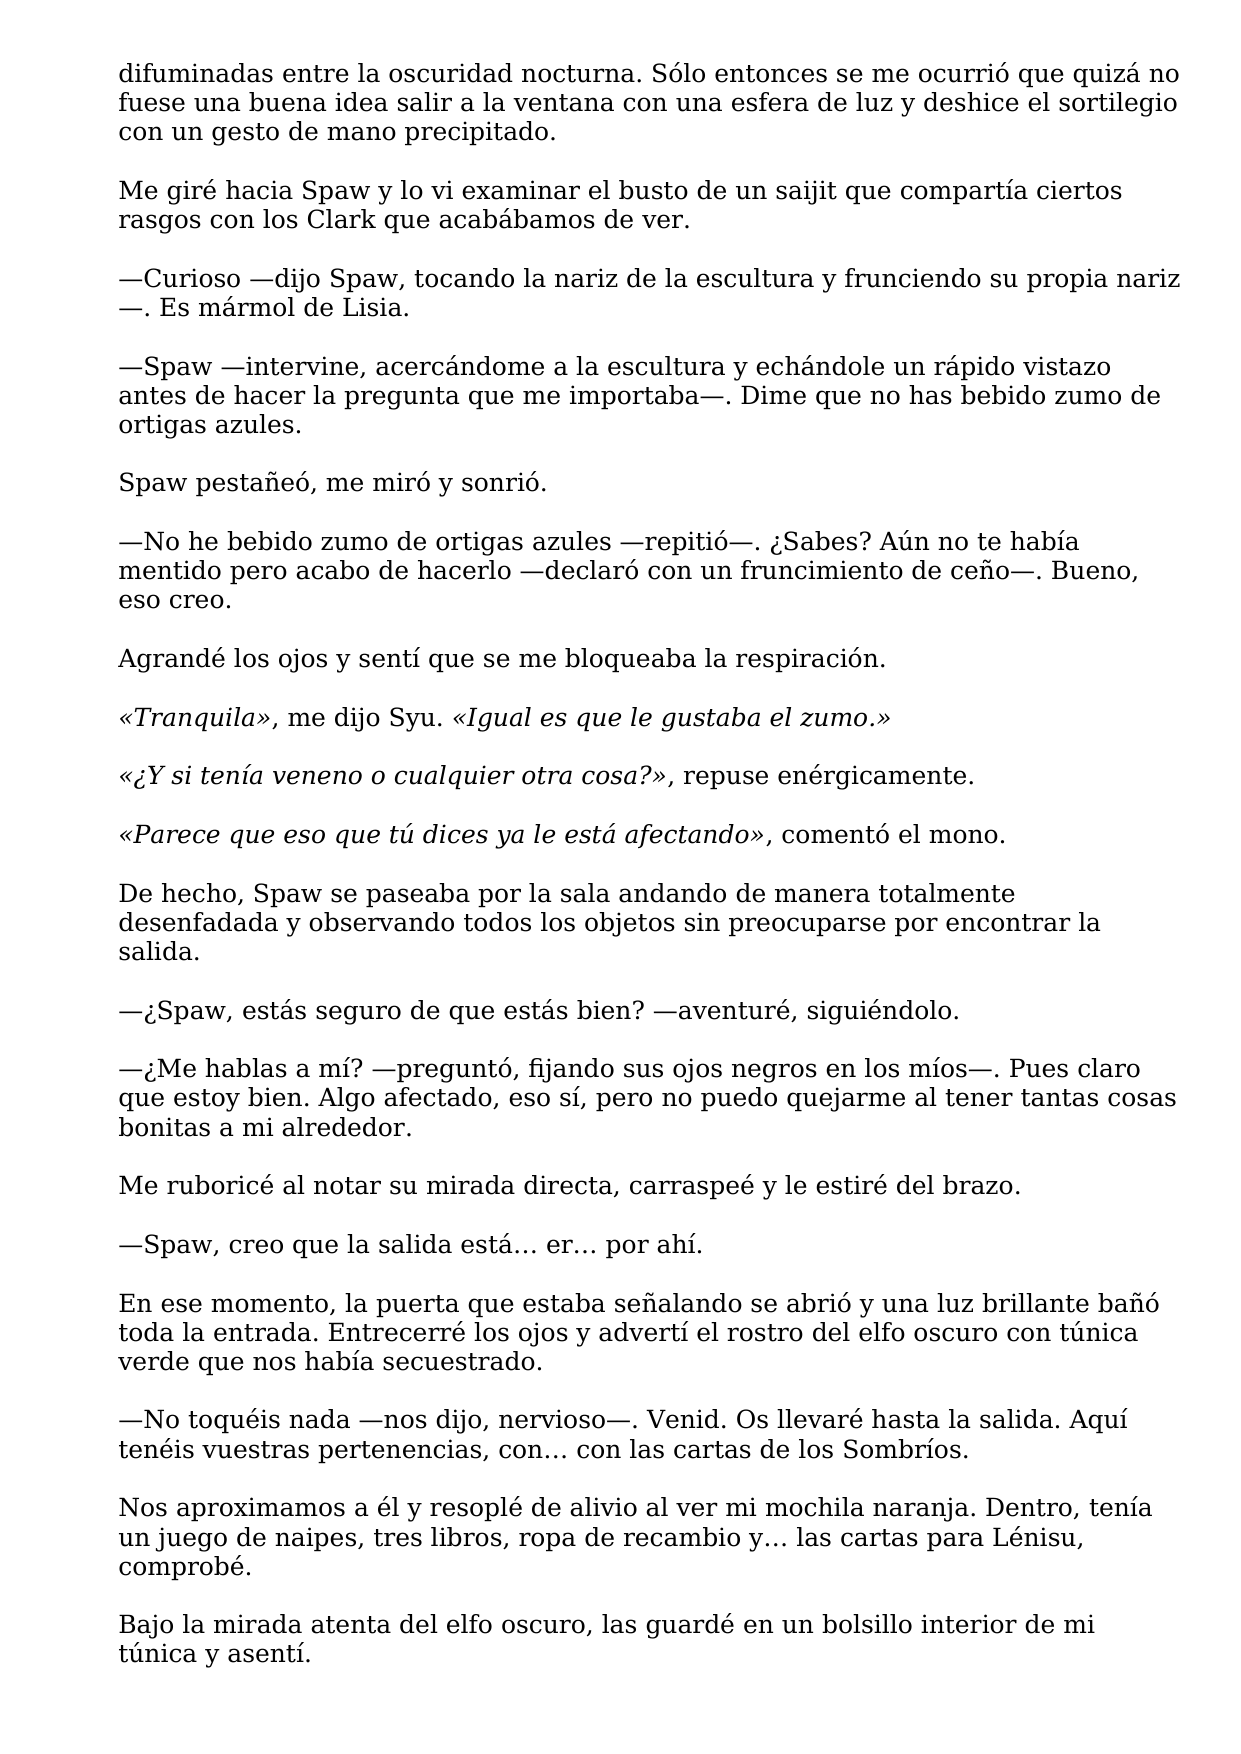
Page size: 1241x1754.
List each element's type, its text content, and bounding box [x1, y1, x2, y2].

text difuminadas entre la oscuridad nocturna. Sólo entonces se me ocurrió que quizá no fuese una buena idea salir a la ventana con una esfera de luz y deshice el sortilegio con un gesto de mano precipitado. [118, 59, 1181, 147]
text Bajo la mirada atenta del elfo oscuro, las guardé en un bolsillo interior de mi túnica y asentí. [118, 1611, 1181, 1669]
text De hecho, Spaw se paseaba por la sala andando de manera totalmente desenfadada y observando todos los objetos sin preocuparse por encontrar la salida. [118, 879, 1181, 966]
text «Parece que eso que tú dices ya le está afectando», comentó el mono. [118, 820, 1181, 849]
text «Tranquila», me dijo Syu. «Igual es que le gustaba el zumo.» [118, 703, 1181, 732]
text —¿Me hablas a mí? —preguntó, fijando sus ojos negros en los míos—. Pues claro que estoy bien. Algo afectado, eso sí, pero no puedo quejarme al tener tantas cosas bonitas a mi alrededor. [118, 1054, 1181, 1142]
text Nos aproximamos a él y resoplé de alivio al ver mi mochila naranja. Dentro, tenía un juego de naipes, tres libros, ropa de recambio y… las cartas para Lénisu, comprobé. [118, 1493, 1181, 1581]
text —Spaw, creo que la salida está… er… por ahí. [118, 1230, 1181, 1259]
text Me ruboricé al notar su mirada directa, carraspeé y le estiré del brazo. [118, 1171, 1181, 1201]
text —Spaw —intervine, acercándome a la escultura y echándole un rápido vistazo antes de hacer la pregunta que me importaba—. Dime que no has bebido zumo de ortigas azules. [118, 352, 1181, 439]
text En ese momento, la puerta que estaba señalando se abrió y una luz brillante bañó toda la entrada. Entrecerré los ojos y advertí el rostro del elfo oscuro con túnica verde que nos había secuestrado. [118, 1289, 1181, 1376]
text «¿Y si tenía veneno o cualquier otra cosa?», repuse enérgicamente. [118, 762, 1181, 791]
text Agrandé los ojos y sentí que se me bloqueaba la respiración. [118, 644, 1181, 673]
text Spaw pestañeó, me miró y sonrió. [118, 469, 1181, 498]
text —No toquéis nada —nos dijo, nervioso—. Venid. Os llevaré hasta la salida. Aquí tenéis vuestras pertenencias, con… con las cartas de los Sombríos. [118, 1406, 1181, 1464]
text —Curioso —dijo Spaw, tocando la nariz de la escultura y frunciendo su propia nariz—. Es mármol de Lisia. [118, 264, 1181, 322]
text —¿Spaw, estás seguro de que estás bien? —aventuré, siguiéndolo. [118, 996, 1181, 1025]
text —No he bebido zumo de ortigas azules —repitió—. ¿Sabes? Aún no te había mentido pero acabo de hacerlo —declaró con un fruncimiento de ceño—. Bueno, eso creo. [118, 527, 1181, 615]
text Me giré hacia Spaw y lo vi examinar el busto de un saijit que compartía ciertos rasgos con los Clark que acabábamos de ver. [118, 176, 1181, 234]
